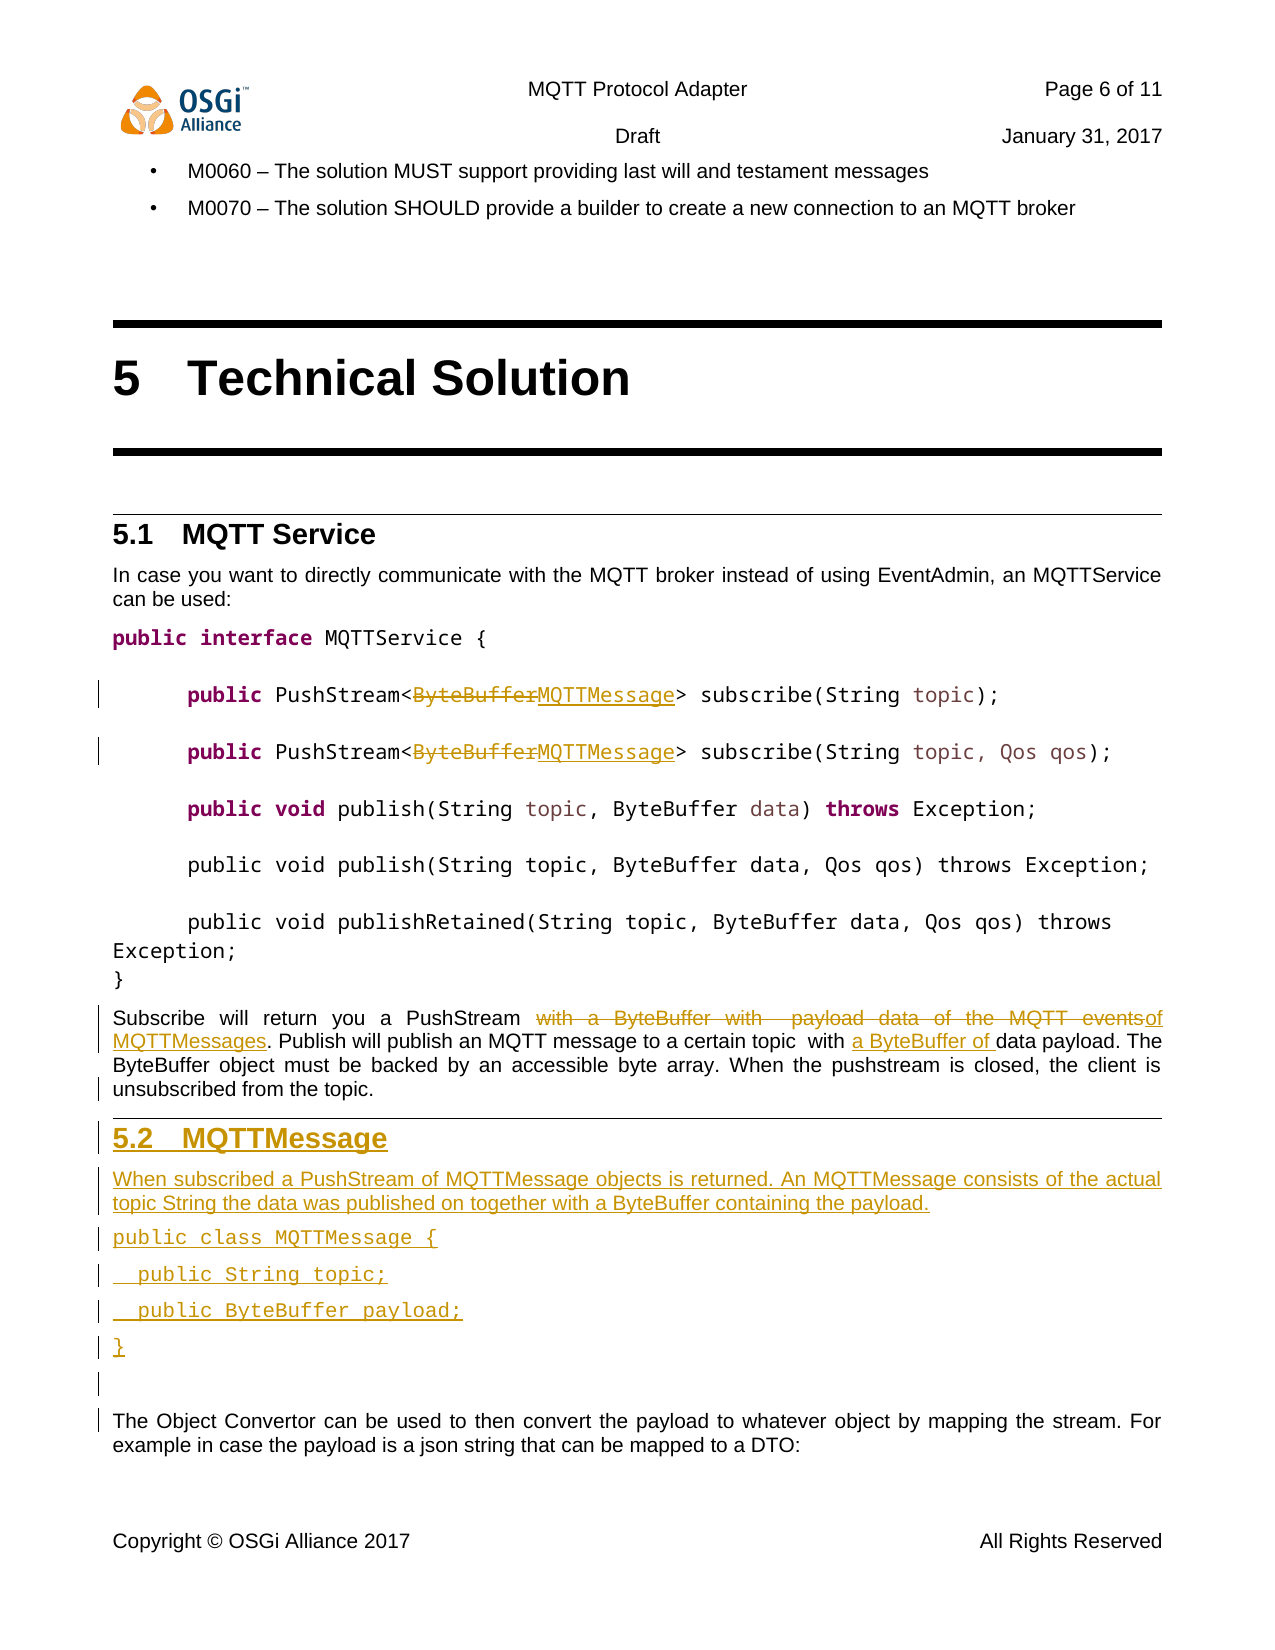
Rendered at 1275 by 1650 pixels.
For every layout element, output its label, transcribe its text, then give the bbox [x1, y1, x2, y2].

text } [112, 1336, 1162, 1359]
list M0060 – The solution MUST support providing last will and testament messages [150, 159, 1162, 183]
text The Object Convertor can be used to then convert the payload to whatever object by mapping the stream. For example in case the payload is a json string that can be mapped to a DTO: [112, 1408, 1162, 1456]
list M0070 – The solution SHOULD provide a builder to create a new connection to an MQTT broker [150, 196, 1162, 219]
text public class MQTTMessage { [112, 1227, 1162, 1251]
text When subscribed a PushStream of MQTTMessage objects is returned. An MQTTMessage consists of the actual [112, 1167, 1162, 1188]
text public interface MQTTService { [112, 623, 1162, 652]
text topic String the data was published on together with a ByteBuffer containing the payload. [112, 1189, 1162, 1215]
text public void publish(String topic, ByteBuffer data, Qos qos) throws Exception; [112, 851, 1162, 879]
subtitle MQTT Service [112, 515, 1162, 550]
text In case you want to directly communicate with the MQTT broker instead of using EventAdmin, an MQTTService can be used: [112, 563, 1162, 611]
text Subscribe will return you a PushStream of MQTTMessages. Publish will publish an MQTT message to a certain topic with a ByteBuffer of data payload. The ByteBuffer object must be backed by an accessible byte array. When the pushstream is closed, the client is unsubscribed from the topic. [112, 1005, 1162, 1101]
text public PushStream<MQTTMessage> subscribe(String topic); [112, 680, 1162, 708]
text public PushStream<MQTTMessage> subscribe(String topic, Qos qos); [112, 737, 1162, 765]
text public void publish(String topic, ByteBuffer data) throws Exception; [112, 794, 1162, 822]
subtitle Technical Solution [112, 321, 1162, 456]
subtitle MQTTMessage [112, 1119, 1162, 1154]
text public ByteBuffer payload; [112, 1300, 1162, 1323]
text public String topic; [112, 1263, 1162, 1287]
picture [113, 78, 257, 142]
text } [112, 964, 1162, 993]
text public void publishRetained(String topic, ByteBuffer data, Qos qos) throws Exception; [112, 907, 1162, 964]
